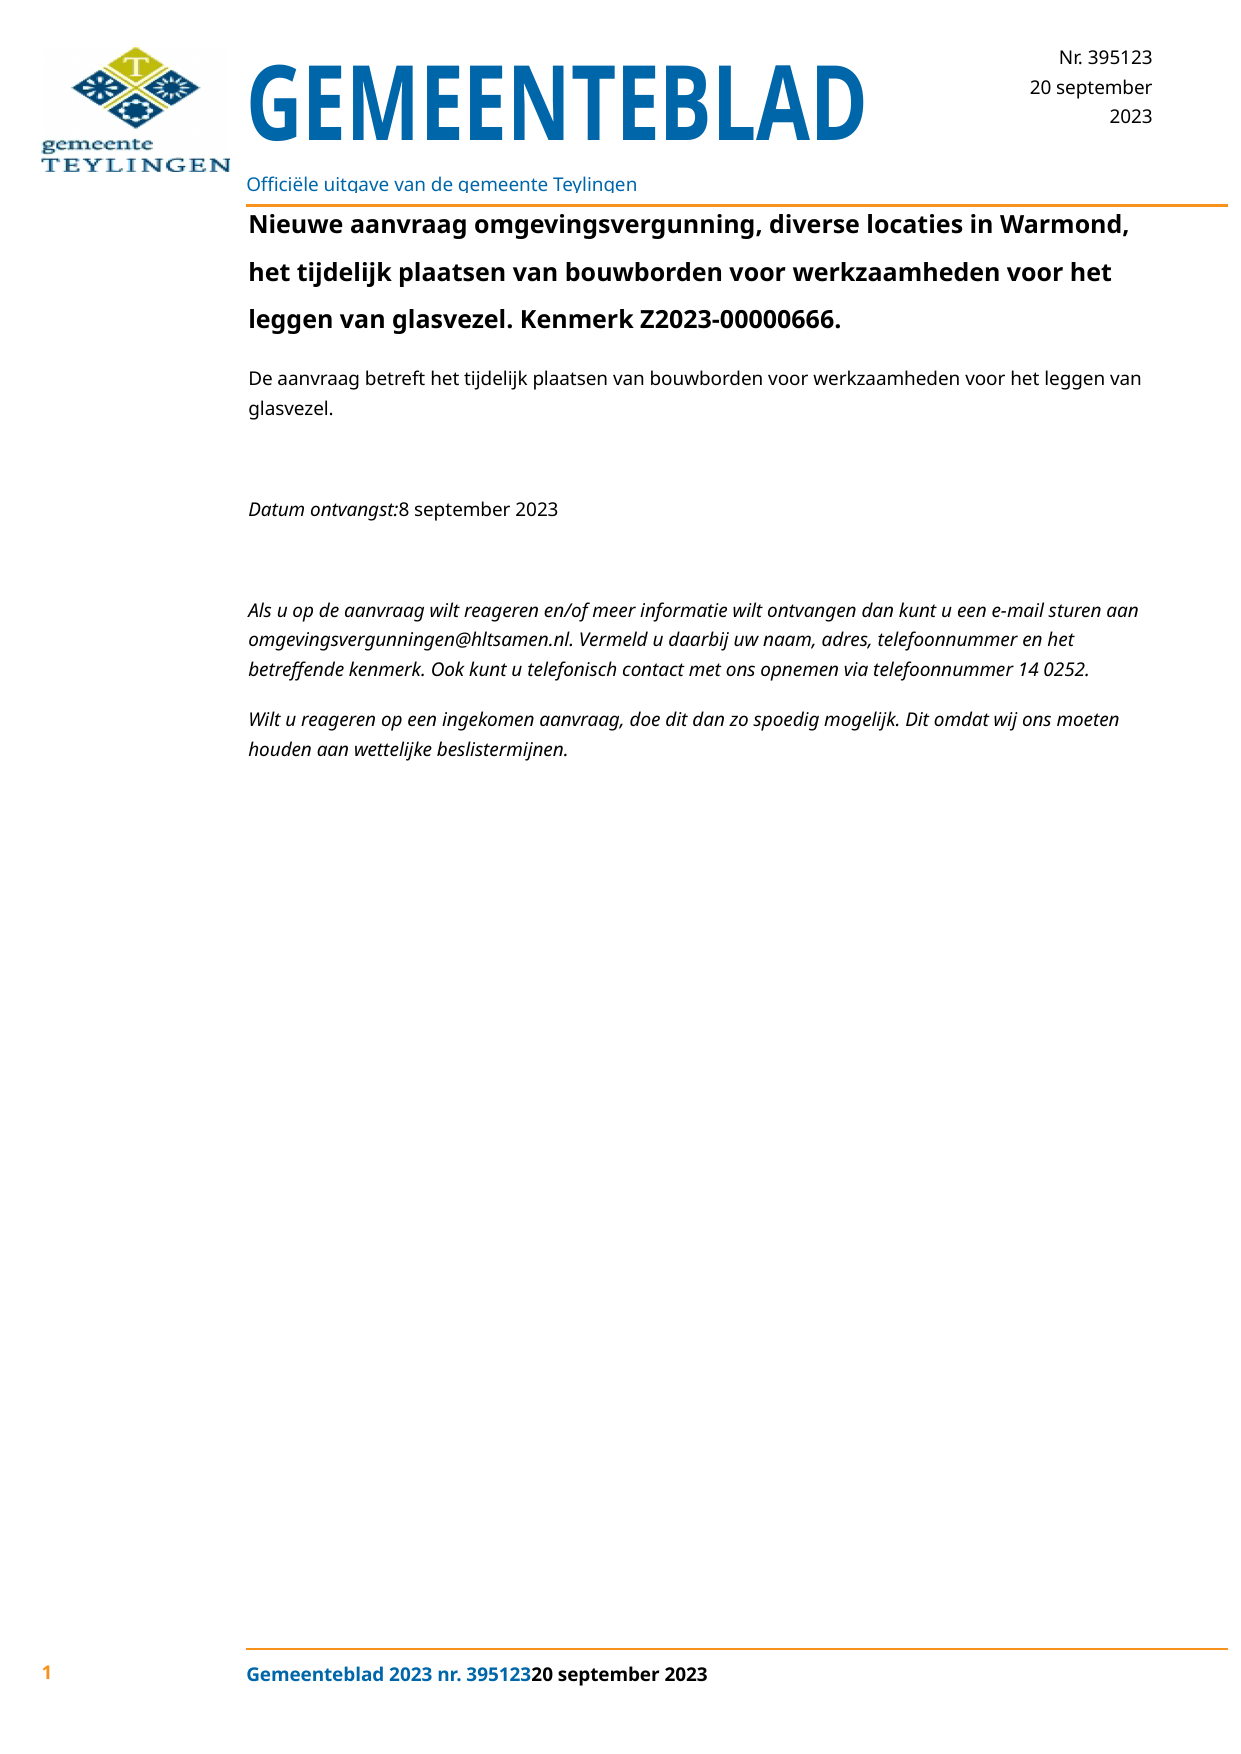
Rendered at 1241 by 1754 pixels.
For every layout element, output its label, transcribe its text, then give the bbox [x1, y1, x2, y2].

text Wilt u reageren op een ingekomen aanvraag, doe dit dan zo spoedig mogelijk. Dit omdat wij ons moeten houden aan wettelijke beslistermijnen. [248, 706, 1152, 762]
text De aanvraag betreft het tijdelijk plaatsen van bouwborden voor werkzaamheden voor het leggen van glasvezel. [248, 366, 1152, 421]
text Datum ontvangst:8 september 2023 [248, 496, 1152, 522]
picture [41, 47, 231, 172]
text Als u op de aanvraag wilt reageren en/of meer informatie wilt ontvangen dan kunt u een e-mail sturen aan omgevingsvergunningen@hltsamen.nl. Vermeld u daarbij uw naam, adres, telefoonnummer en het betreffende kenmerk. Ook kunt u telefonisch contact met ons opnemen via telefoonnummer 14 0252. [248, 597, 1152, 682]
text Nieuwe aanvraag omgevingsvergunning, diverse locaties in Warmond, het tijdelijk plaatsen van bouwborden voor werkzaamheden voor het leggen van glasvezel. Kenmerk Z2023-00000666. [248, 207, 1152, 336]
